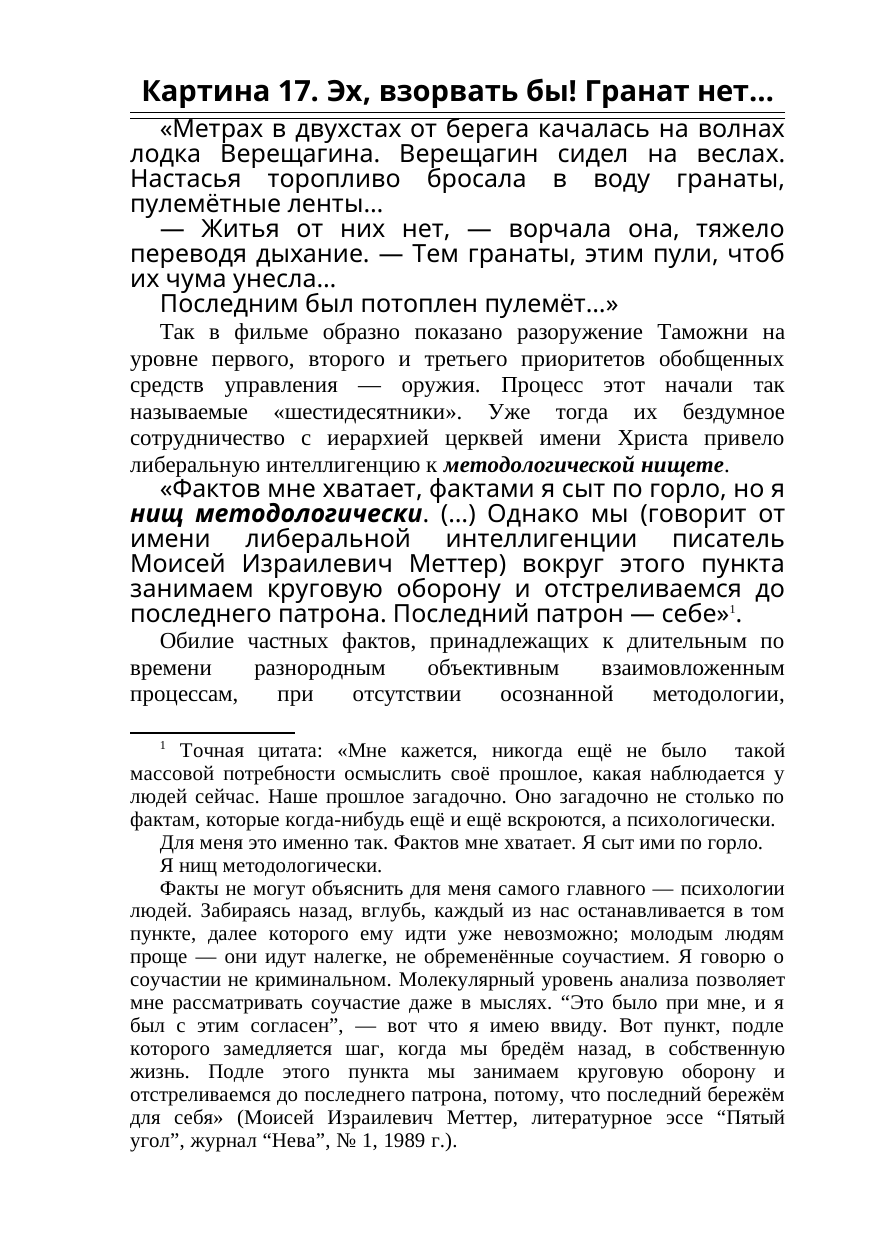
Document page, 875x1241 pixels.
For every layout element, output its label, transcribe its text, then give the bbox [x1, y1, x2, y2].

text Так в фильме образно показано разоружение Таможни на уровне первого, второго и третьего приоритетов обобщенных средств управления — оружия. Процесс этот начали так называемые «шестидесятники». Уже тогда их бездумное сотрудничество с иерархией церквей имени Христа привело либеральную интеллигенцию к методологической нищете. [130, 318, 785, 477]
text Я нищ методологически. [130, 854, 785, 877]
text Обилие частных фактов, принадлежащих к длительным по времени разнородным объективным взаимовложенным процессам, при отсутствии осознанной методологии, [130, 627, 785, 707]
text «Метрах в двухстах от берега качалась на волнах лодка Верещагина. Верещагин сидел на веслах. Настасья торопливо бросала в воду гранаты, пулемётные ленты… [130, 119, 785, 218]
text Для меня это именно так. Фактов мне хватает. Я сыт ими по горло. [130, 831, 785, 854]
text «Фактов мне хватает, фактами я сыт по горло, но я нищ методологически. (…) Однако мы (говорит от имени либеральной интеллигенции писатель Моисей Израилевич Меттер) вокруг этого пункта занимаем круговую оборону и отстреливаемся до последнего патрона. Последний патрон — себе». [130, 477, 785, 627]
text Точная цитата: «Мне кажется, никогда ещё не было такой массовой потребности осмыслить своё прошлое, какая наблюдается у людей сейчас. Наше прошлое загадочно. Оно загадочно не столько по фактам, которые когда-нибудь ещё и ещё вскроются, а психологически. [130, 739, 785, 831]
text Факты не могут объяснить для меня самого главного — психологии людей. Забираясь назад, вглубь, каждый из нас останавливается в том пункте, далее которого ему идти уже невозможно; молодым людям проще — они идут налегке, не обременённые соучастием. Я говорю о соучастии не криминальном. Молекулярный уровень анализа позволяет мне рассматривать соучастие даже в мыслях. “Это было при мне, и я был с этим согласен”, — вот что я имею ввиду. Вот пункт, подле которого замедляется шаг, когда мы бредём назад, в собственную жизнь. Подле этого пункта мы занимаем круговую оборону и отстреливаемся до последнего патрона, потому, что последний бережём для себя» (Моисей Израилевич Меттер, литературное эссе “Пятый угол”, журнал “Hева”, № 1, 1989 г.). [130, 877, 785, 1152]
text — Житья от них нет, — ворчала она, тяжело переводя дыхание. — Тем гранаты, этим пули, чтоб их чума унесла… [130, 218, 785, 293]
text Последним был потоплен пулемёт…» [130, 293, 785, 318]
